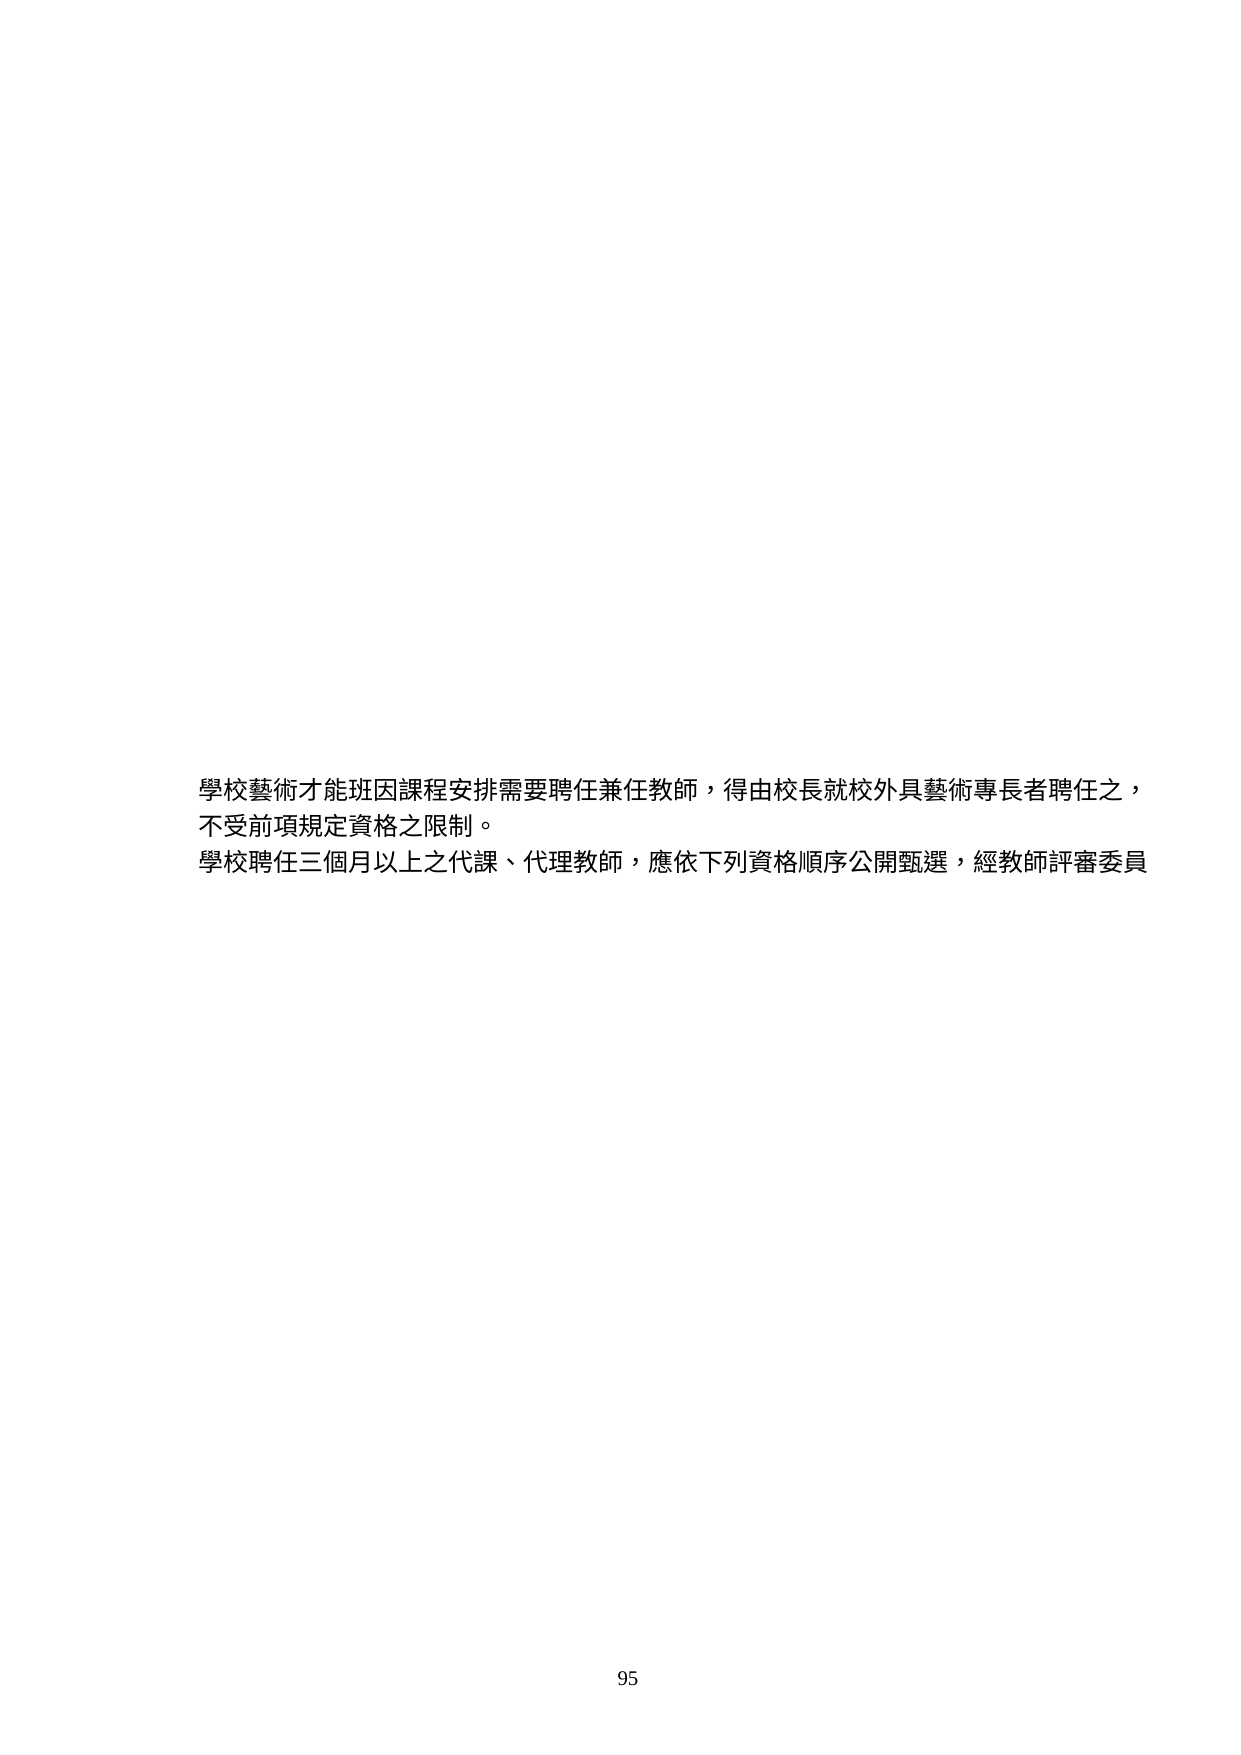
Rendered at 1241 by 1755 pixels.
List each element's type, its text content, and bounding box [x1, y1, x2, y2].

text 學校藝術才能班因課程安排需要聘任兼任教師，得由校長就校外具藝術專長者聘任之，不受前項規定資格之限制。 [198, 770, 1152, 843]
text 學校聘任三個月以上之代課、代理教師，應依下列資格順序公開甄選，經教師評審委員 [198, 843, 1152, 879]
